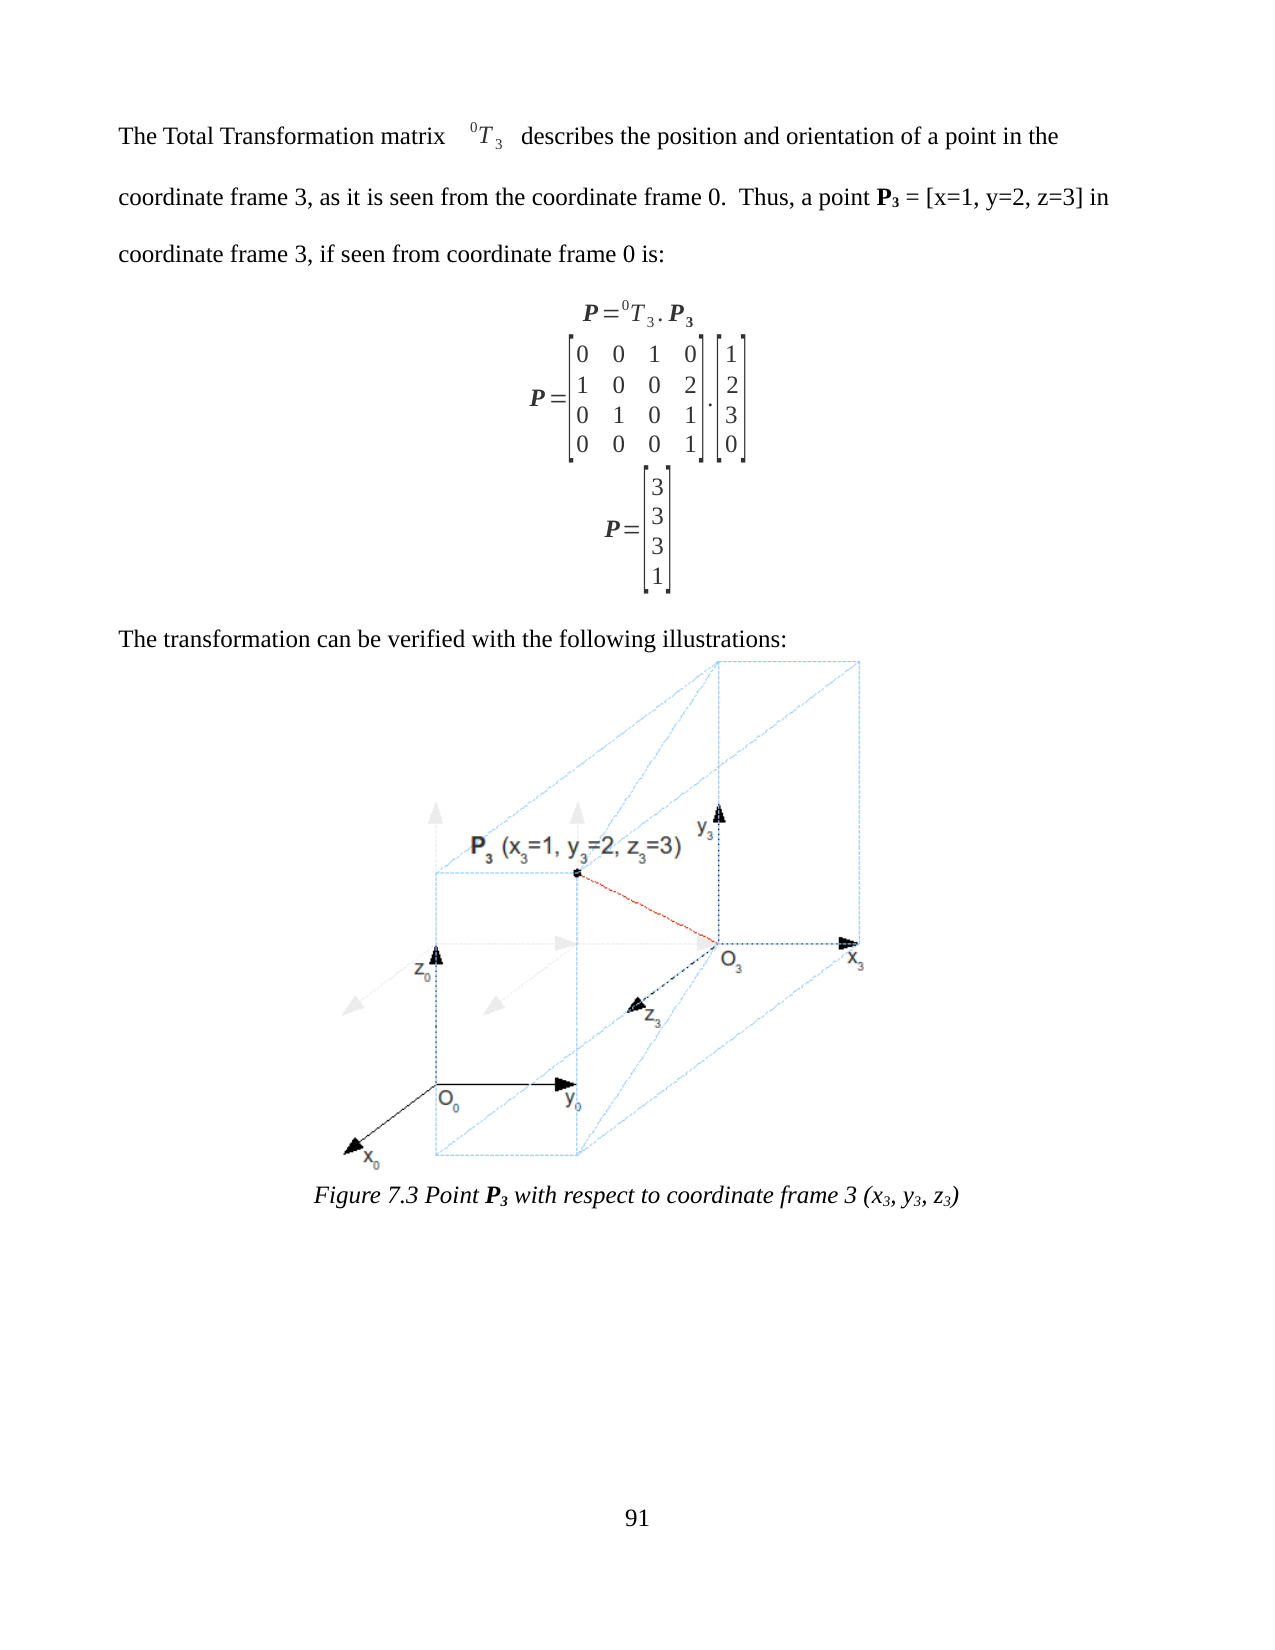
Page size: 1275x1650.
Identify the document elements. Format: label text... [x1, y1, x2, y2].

text The transformation can be verified with the following illustrations: [118, 624, 1157, 653]
picture [331, 661, 885, 1181]
text Figure 7.3 Point P3 with respect to coordinate frame 3 (x3, y3, z3) [118, 1109, 1157, 1209]
text The Total Transformation matrix describes the position and orientation of a point in the coordinate frame 3, as it is seen from the coordinate frame 0. Thus, a point P3 = [x=1, y=2, z=3] in coordinate frame 3, if seen from coordinate frame 0 is: [118, 118, 1157, 268]
